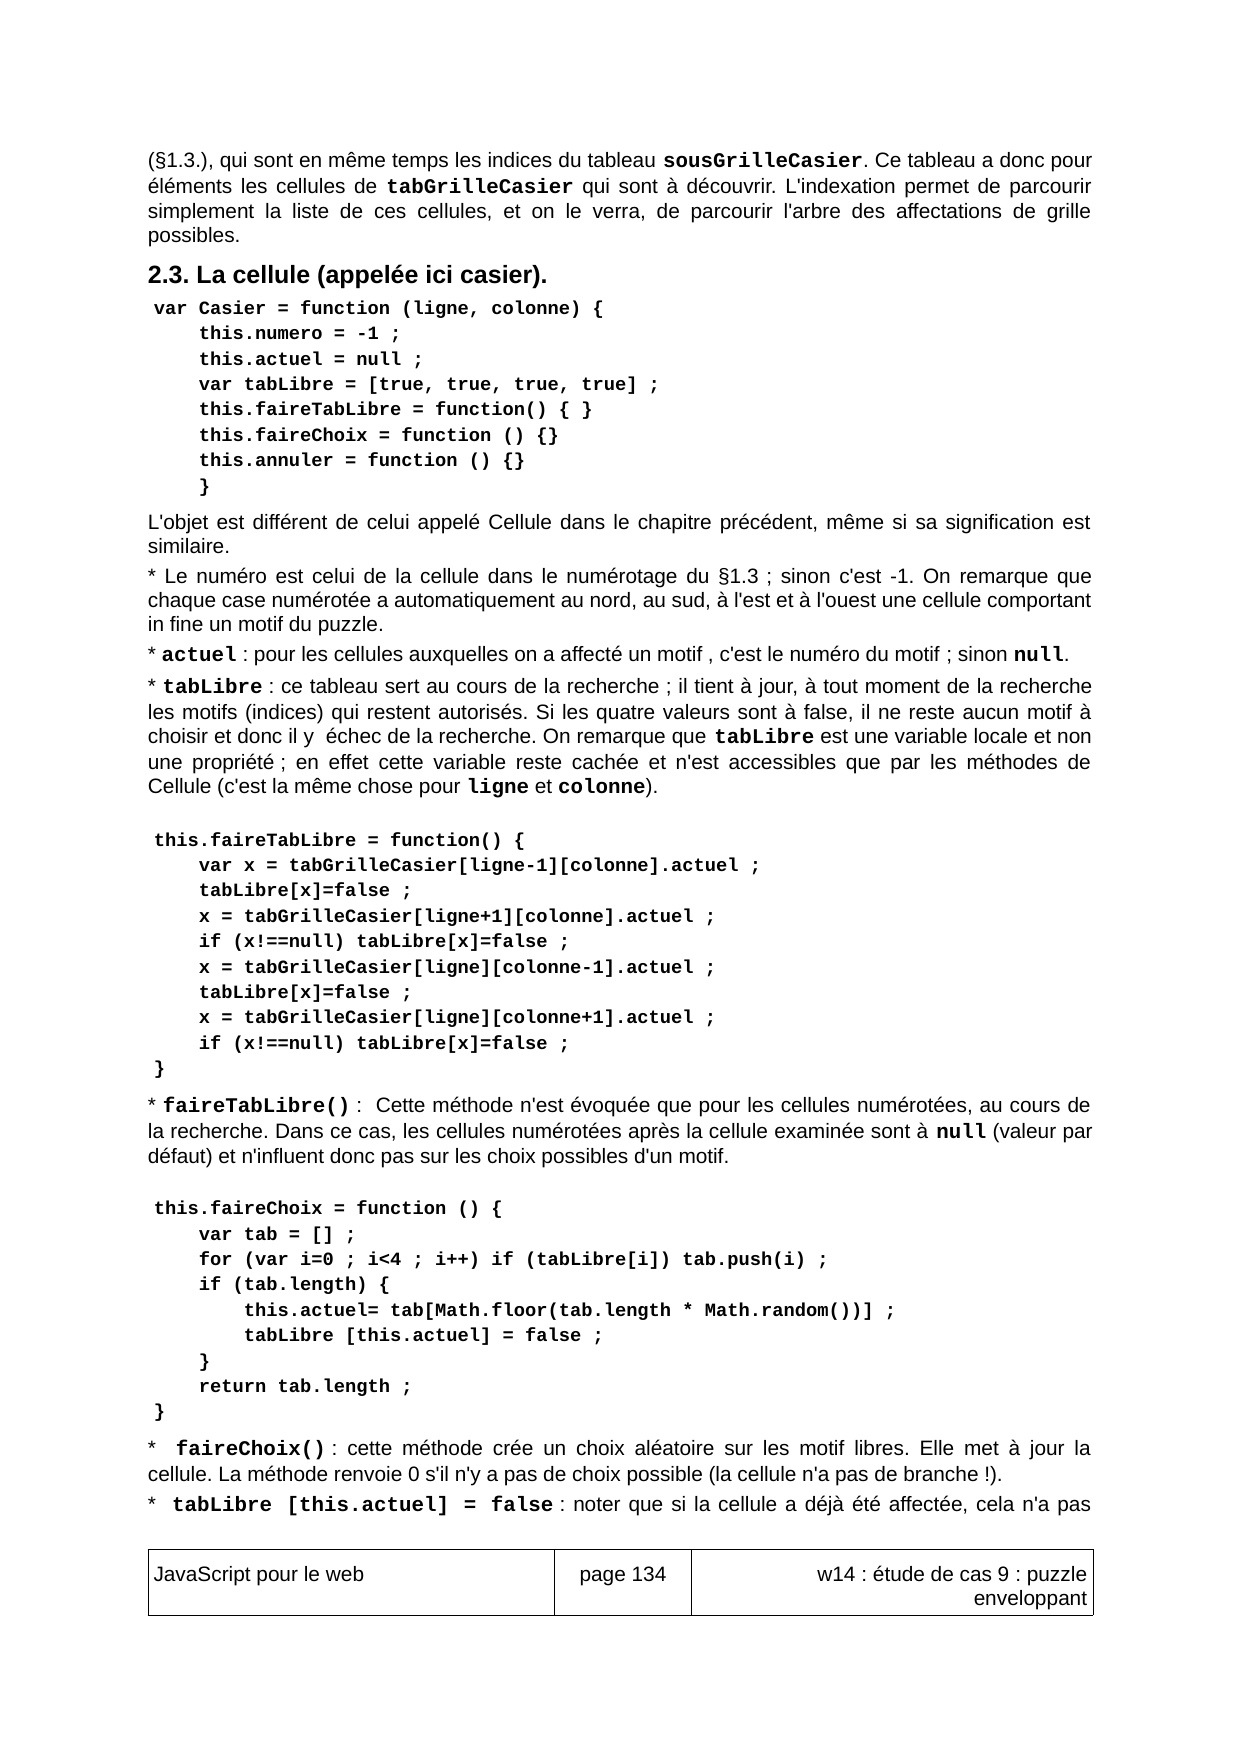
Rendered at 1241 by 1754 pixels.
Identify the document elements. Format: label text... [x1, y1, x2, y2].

text * faireTabLibre() : Cette méthode n'est évoquée que pour les cellules numérotées, au cours de la recherche. Dans ce cas, les cellules numérotées après la cellule examinée sont à null (valeur par défaut) et n'influent donc pas sur les choix possibles d'un motif. [148, 1093, 1093, 1168]
text x = tabGrilleCasier[ligne][colonne-1].actuel ; [148, 952, 1093, 977]
subtitle 2.3. La cellule (appelée ici casier). [148, 260, 1093, 288]
text x = tabGrilleCasier[ligne][colonne+1].actuel ; [148, 1002, 1093, 1028]
text this.actuel = null ; [148, 343, 1093, 369]
text * tabLibre [this.actuel] = false : noter que si la cellule a déjà été affectée, cela n'a pas [148, 1492, 1093, 1518]
text tabLibre[x]=false ; [148, 977, 1093, 1002]
text this.faireChoix = function () { [148, 1193, 1093, 1218]
text } [148, 1396, 1093, 1429]
text this.annuler = function () {} [148, 445, 1093, 471]
text this.faireChoix = function () {} [148, 420, 1093, 445]
text if (x!==null) tabLibre[x]=false ; [148, 1028, 1093, 1053]
text } [148, 471, 1093, 504]
text * faireChoix() : cette méthode crée un choix aléatoire sur les motif libres. Elle met à jour la cellule. La méthode renvoie 0 s'il n'y a pas de choix possible (la cellule n'a pas de branche !). [148, 1436, 1093, 1486]
text * tabLibre : ce tableau sert au cours de la recherche ; il tient à jour, à tout moment de la recherche les motifs (indices) qui restent autorisés. Si les quatre valeurs sont à false, il ne reste aucun motif à choisir et donc il y échec de la recherche. On remarque que tabLibre est une variable locale et non une propriété ; en effet cette variable reste cachée et n'est accessibles que par les méthodes de Cellule (c'est la même chose pour ligne et colonne). [148, 674, 1093, 800]
text this.numero = -1 ; [148, 318, 1093, 343]
text * Le numéro est celui de la cellule dans le numérotage du §1.3 ; sinon c'est -1. On remarque que chaque case numérotée a automatiquement au nord, au sud, à l'est et à l'ouest une cellule comportant in fine un motif du puzzle. [148, 564, 1093, 636]
text this.faireTabLibre = function() { [148, 824, 1093, 850]
text } [148, 1053, 1093, 1086]
text if (tab.length) { [148, 1269, 1093, 1295]
text L'objet est différent de celui appelé Cellule dans le chapitre précédent, même si sa signification est similaire. [148, 510, 1093, 558]
text for (var i=0 ; i<4 ; i++) if (tabLibre[i]) tab.push(i) ; [148, 1244, 1093, 1269]
text * actuel : pour les cellules auxquelles on a affecté un motif , c'est le numéro du motif ; sinon null. [148, 642, 1093, 668]
text tabLibre[x]=false ; [148, 875, 1093, 901]
text var tab = [] ; [148, 1218, 1093, 1244]
text this.faireTabLibre = function() { } [148, 394, 1093, 420]
text var Casier = function (ligne, colonne) { [148, 293, 1093, 318]
text var x = tabGrilleCasier[ligne-1][colonne].actuel ; [148, 850, 1093, 875]
text } [148, 1346, 1093, 1371]
text (§1.3.), qui sont en même temps les indices du tableau sousGrilleCasier. Ce tableau a donc pour éléments les cellules de tabGrilleCasier qui sont à découvrir. L'indexation permet de parcourir simplement la liste de ces cellules, et on le verra, de parcourir l'arbre des affectations de grille possibles. [148, 148, 1093, 247]
text var tabLibre = [true, true, true, true] ; [148, 369, 1093, 394]
text this.actuel= tab[Math.floor(tab.length * Math.random())] ; [148, 1295, 1093, 1320]
text return tab.length ; [148, 1371, 1093, 1396]
text x = tabGrilleCasier[ligne+1][colonne].actuel ; [148, 901, 1093, 926]
text tabLibre [this.actuel] = false ; [148, 1320, 1093, 1346]
text if (x!==null) tabLibre[x]=false ; [148, 926, 1093, 952]
